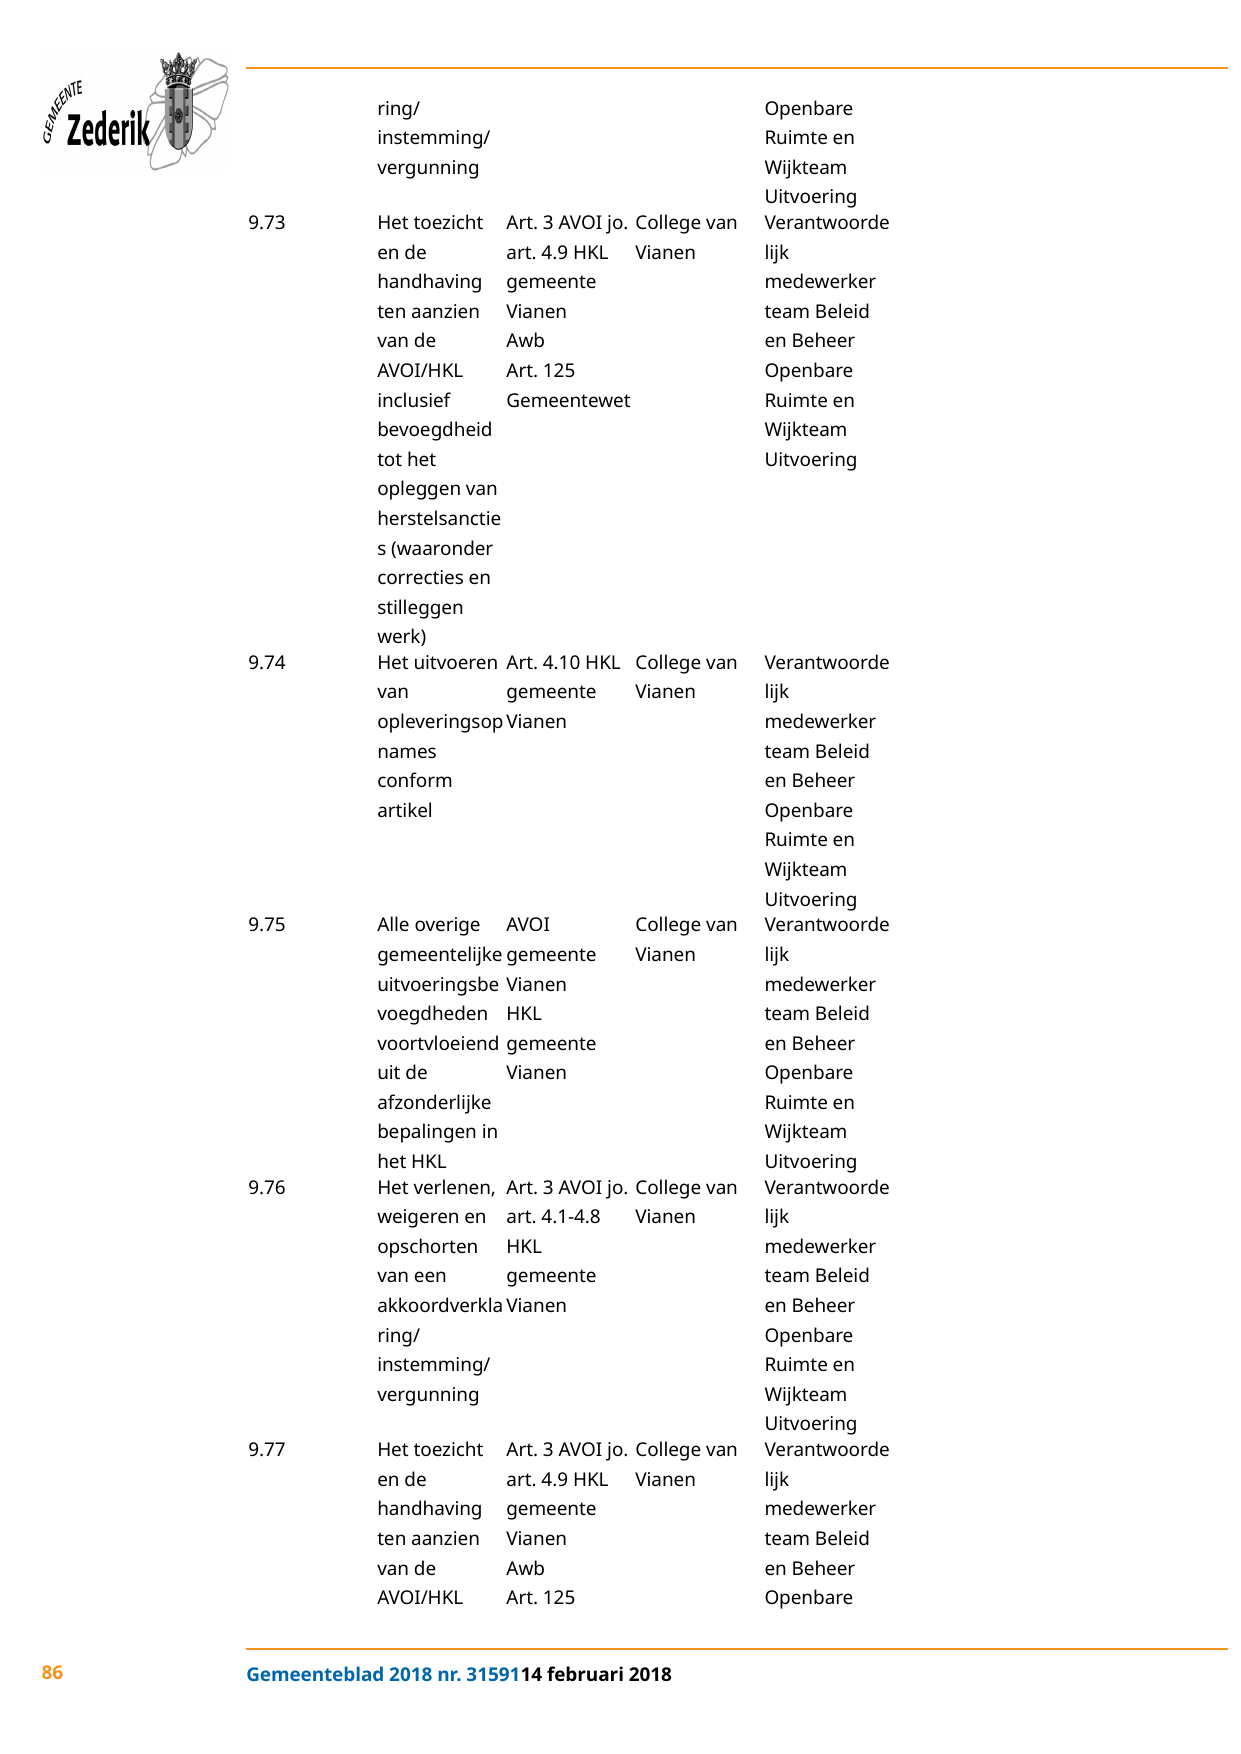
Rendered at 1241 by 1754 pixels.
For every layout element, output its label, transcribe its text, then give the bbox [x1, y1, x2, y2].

table_cell [1023, 1436, 1152, 1610]
table_cell [506, 95, 635, 209]
table_cell Verantwoordelijk medewerker team Beleid en Beheer Openbare Ruimte en Wijkteam Uitvoering [764, 912, 893, 1174]
table_cell [894, 1436, 1022, 1610]
table_cell Openbare Ruimte en Wijkteam Uitvoering [764, 95, 893, 209]
table_cell [894, 95, 1022, 209]
table_cell Verantwoordelijk medewerker team Beleid en Beheer Openbare Ruimte en Wijkteam Uitvoering [764, 209, 893, 649]
table_cell 9.74 [248, 649, 377, 912]
table_cell College van Vianen [635, 649, 764, 912]
table_cell Het uitvoeren van opleveringsopnames conform artikel [377, 649, 506, 912]
table_cell Art. 3 AVOI jo. art. 4.1-4.8 HKL gemeente Vianen [506, 1174, 635, 1436]
table_cell Het toezicht en de handhaving ten aanzien van de AVOI/HKL [377, 1436, 506, 1610]
table_cell [635, 95, 764, 209]
table_cell Het verlenen, weigeren en opschorten van een akkoordverklaring/ instemming/vergunning [377, 1174, 506, 1436]
table_cell Art. 3 AVOI jo. art. 4.9 HKL gemeente Vianen Awb Art. 125 Gemeentewet [506, 209, 635, 649]
table_cell College van Vianen [635, 912, 764, 1174]
table_cell [1023, 209, 1152, 649]
table_cell Alle overige gemeentelijke uitvoeringsbevoegdheden voortvloeiend uit de afzonderlijke bepalingen in het HKL [377, 912, 506, 1174]
table_cell ring/ instemming/vergunning [377, 95, 506, 209]
table_cell [894, 209, 1022, 649]
table_cell 9.77 [248, 1436, 377, 1610]
table_cell [1023, 1174, 1152, 1436]
table_cell College van Vianen [635, 1174, 764, 1436]
table_cell [248, 95, 377, 209]
table_cell Verantwoordelijk medewerker team Beleid en Beheer Openbare [764, 1436, 893, 1610]
table_cell Het toezicht en de handhaving ten aanzien van de AVOI/HKL inclusief bevoegdheid tot het opleggen van herstelsancties (waaronder correcties en stilleggen werk) [377, 209, 506, 649]
table_cell [894, 1174, 1022, 1436]
picture [41, 47, 231, 172]
table_cell [894, 649, 1022, 912]
table_cell [1023, 912, 1152, 1174]
table_cell 9.75 [248, 912, 377, 1174]
table_cell 9.76 [248, 1174, 377, 1436]
table_cell [1023, 95, 1152, 209]
table_cell 9.73 [248, 209, 377, 649]
table_cell [1023, 649, 1152, 912]
table_cell AVOI gemeente Vianen HKL gemeente Vianen [506, 912, 635, 1174]
table_cell Art. 4.10 HKL gemeente Vianen [506, 649, 635, 912]
table_cell Verantwoordelijk medewerker team Beleid en Beheer Openbare Ruimte en Wijkteam Uitvoering [764, 649, 893, 912]
table_cell College van Vianen [635, 209, 764, 649]
table_cell Verantwoordelijk medewerker team Beleid en Beheer Openbare Ruimte en Wijkteam Uitvoering [764, 1174, 893, 1436]
table_cell Art. 3 AVOI jo. art. 4.9 HKL gemeente Vianen Awb Art. 125 [506, 1436, 635, 1610]
table_cell College van Vianen [635, 1436, 764, 1610]
table_cell [894, 912, 1022, 1174]
